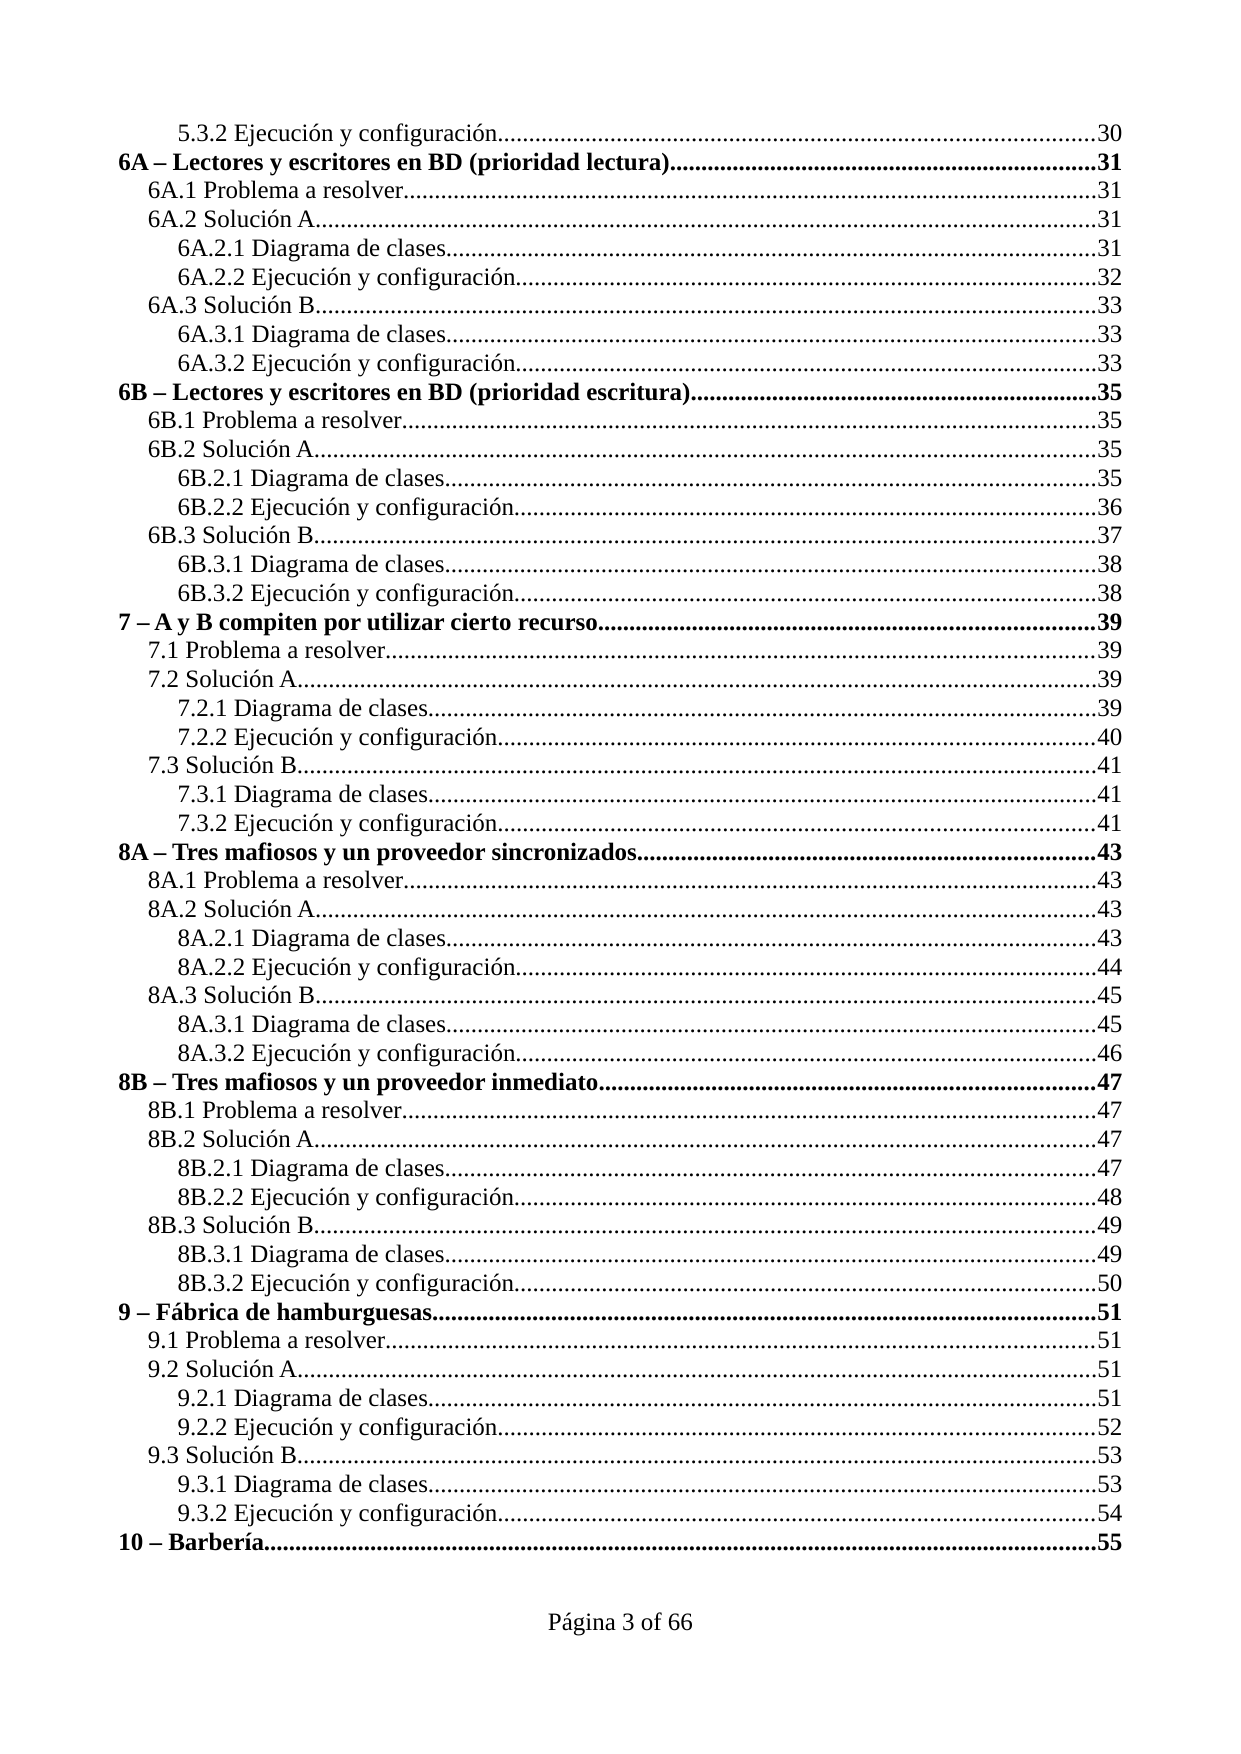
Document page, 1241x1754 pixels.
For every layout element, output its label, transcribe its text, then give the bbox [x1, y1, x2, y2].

text 9.3.1 Diagrama de clases 53 [177, 1469, 1122, 1498]
text 7.3.2 Ejecución y configuración 41 [177, 808, 1122, 837]
text 7.2.2 Ejecución y configuración 40 [177, 722, 1122, 751]
text 8B.2.1 Diagrama de clases 47 [177, 1153, 1122, 1182]
text 7.2 Solución A 39 [148, 664, 1122, 693]
text 9 – Fábrica de hamburguesas 51 [118, 1297, 1122, 1326]
text 8A.3 Solución B 45 [148, 981, 1122, 1009]
text 6A.3.1 Diagrama de clases 33 [177, 319, 1122, 348]
text 9.2.1 Diagrama de clases 51 [177, 1383, 1122, 1412]
text 9.3 Solución B 53 [148, 1441, 1122, 1469]
text 7 – A y B compiten por utilizar cierto recurso 39 [118, 607, 1122, 636]
text 8B.3.1 Diagrama de clases 49 [177, 1239, 1122, 1268]
text 6A.2.2 Ejecución y configuración 32 [177, 262, 1122, 291]
text 6A.3.2 Ejecución y configuración 33 [177, 348, 1122, 377]
text 6A.1 Problema a resolver 31 [148, 176, 1122, 204]
text 6B – Lectores y escritores en BD (prioridad escritura) 35 [118, 377, 1122, 406]
text 9.3.2 Ejecución y configuración 54 [177, 1498, 1122, 1527]
text 6A.2 Solución A 31 [148, 204, 1122, 233]
text 7.3.1 Diagrama de clases 41 [177, 779, 1122, 808]
text 10 – Barbería 55 [118, 1527, 1122, 1556]
text 5.3.2 Ejecución y configuración 30 [177, 118, 1122, 147]
text 8B.3 Solución B 49 [148, 1211, 1122, 1239]
text 6A.2.1 Diagrama de clases 31 [177, 233, 1122, 262]
text 6B.2.1 Diagrama de clases 35 [177, 463, 1122, 492]
text 6A.3 Solución B 33 [148, 291, 1122, 319]
text 8A.3.2 Ejecución y configuración 46 [177, 1038, 1122, 1067]
text 8B.2 Solución A 47 [148, 1124, 1122, 1153]
text 6B.3 Solución B 37 [148, 521, 1122, 549]
text 9.1 Problema a resolver 51 [148, 1326, 1122, 1354]
text 7.3 Solución B 41 [148, 751, 1122, 779]
text 9.2 Solución A 51 [148, 1354, 1122, 1383]
text 6B.3.1 Diagrama de clases 38 [177, 549, 1122, 578]
text 6B.1 Problema a resolver 35 [148, 406, 1122, 434]
text 8A.2.2 Ejecución y configuración 44 [177, 952, 1122, 981]
text 6B.3.2 Ejecución y configuración 38 [177, 578, 1122, 607]
text 6B.2 Solución A 35 [148, 434, 1122, 463]
text 8B.2.2 Ejecución y configuración 48 [177, 1182, 1122, 1211]
text 6B.2.2 Ejecución y configuración 36 [177, 492, 1122, 521]
text 7.2.1 Diagrama de clases 39 [177, 693, 1122, 722]
text 8B.3.2 Ejecución y configuración 50 [177, 1268, 1122, 1297]
text 9.2.2 Ejecución y configuración 52 [177, 1412, 1122, 1441]
text 8A.2.1 Diagrama de clases 43 [177, 923, 1122, 952]
text 8A.1 Problema a resolver 43 [148, 866, 1122, 894]
text 8A.3.1 Diagrama de clases 45 [177, 1009, 1122, 1038]
text 8A – Tres mafiosos y un proveedor sincronizados 43 [118, 837, 1122, 866]
text 6A – Lectores y escritores en BD (prioridad lectura) 31 [118, 147, 1122, 176]
text 7.1 Problema a resolver 39 [148, 636, 1122, 664]
text 8A.2 Solución A 43 [148, 894, 1122, 923]
text 8B.1 Problema a resolver 47 [148, 1096, 1122, 1124]
text 8B – Tres mafiosos y un proveedor inmediato 47 [118, 1067, 1122, 1096]
